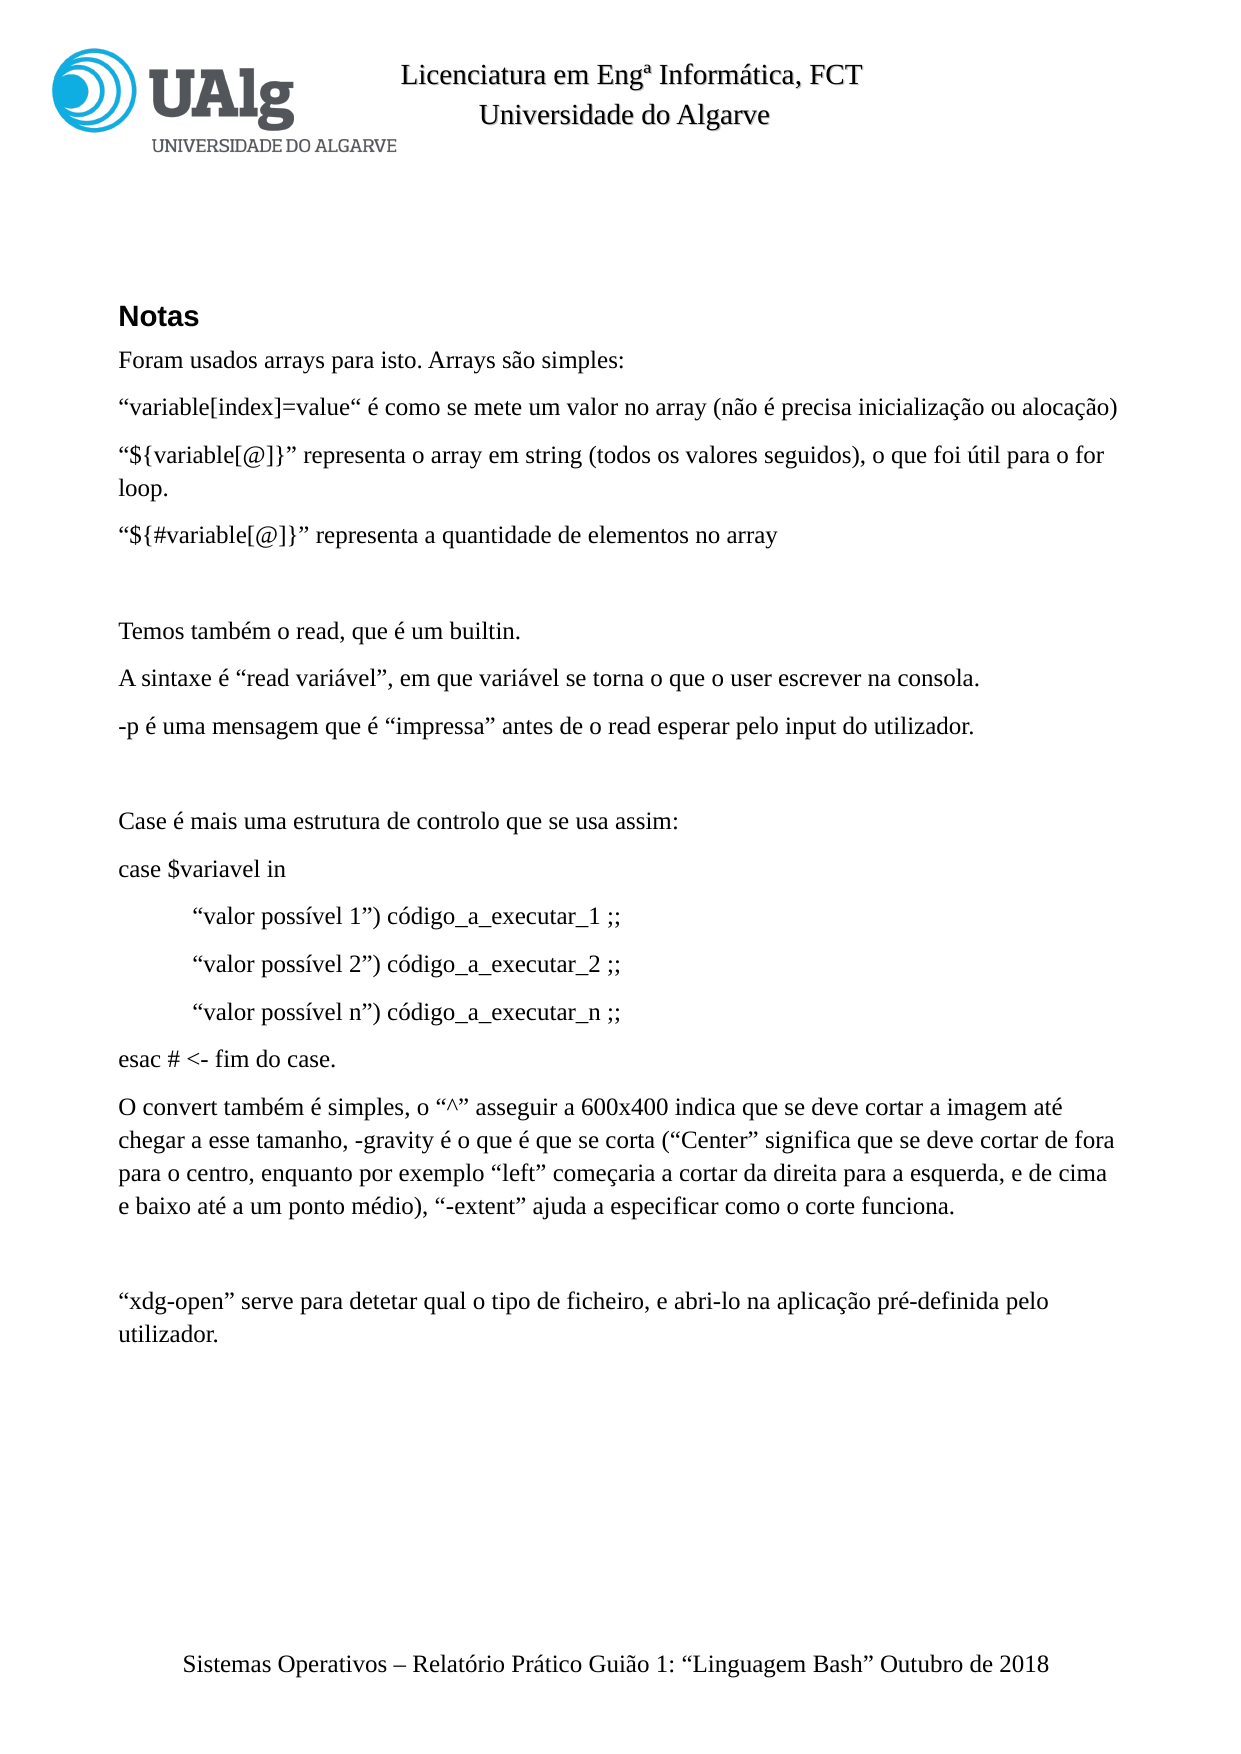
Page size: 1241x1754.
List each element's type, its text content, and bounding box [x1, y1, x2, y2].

text esac # <- fim do case. [118, 1044, 1122, 1073]
text Case é mais uma estrutura de controlo que se usa assim: [118, 806, 1122, 835]
text “xdg-open” serve para detetar qual o tipo de ficheiro, e abri-lo na aplicação pré-definida pelo utilizador. [118, 1286, 1122, 1348]
text Temos também o read, que é um builtin. [118, 616, 1122, 644]
text A sintaxe é “read variável”, em que variável se torna o que o user escrever na consola. [118, 663, 1122, 692]
subtitle Notas [118, 298, 1122, 332]
text “valor possível n”) código_a_executar_n ;; [118, 997, 1122, 1025]
text case $variavel in [118, 854, 1122, 882]
text O convert também é simples, o “^” asseguir a 600x400 indica que se deve cortar a imagem até chegar a esse tamanho, -gravity é o que é que se corta (“Center” significa que se deve cortar de fora para o centro, enquanto por exemplo “left” começaria a cortar da direita para a esquerda, e de cima e baixo até a um ponto médio), “-extent” ajuda a especificar como o corte funciona. [118, 1092, 1122, 1219]
picture [40, 36, 397, 153]
text “${variable[@]}” representa o array em string (todos os valores seguidos), o que foi útil para o for loop. [118, 440, 1122, 502]
text “valor possível 1”) código_a_executar_1 ;; [118, 901, 1122, 930]
text “${#variable[@]}” representa a quantidade de elementos no array [118, 521, 1122, 549]
text “valor possível 2”) código_a_executar_2 ;; [118, 949, 1122, 978]
text Foram usados arrays para isto. Arrays são simples: [118, 345, 1122, 373]
text “variable[index]=value“ é como se mete um valor no array (não é precisa inicialização ou alocação) [118, 392, 1122, 421]
text -p é uma mensagem que é “impressa” antes de o read esperar pelo input do utilizador. [118, 711, 1122, 740]
